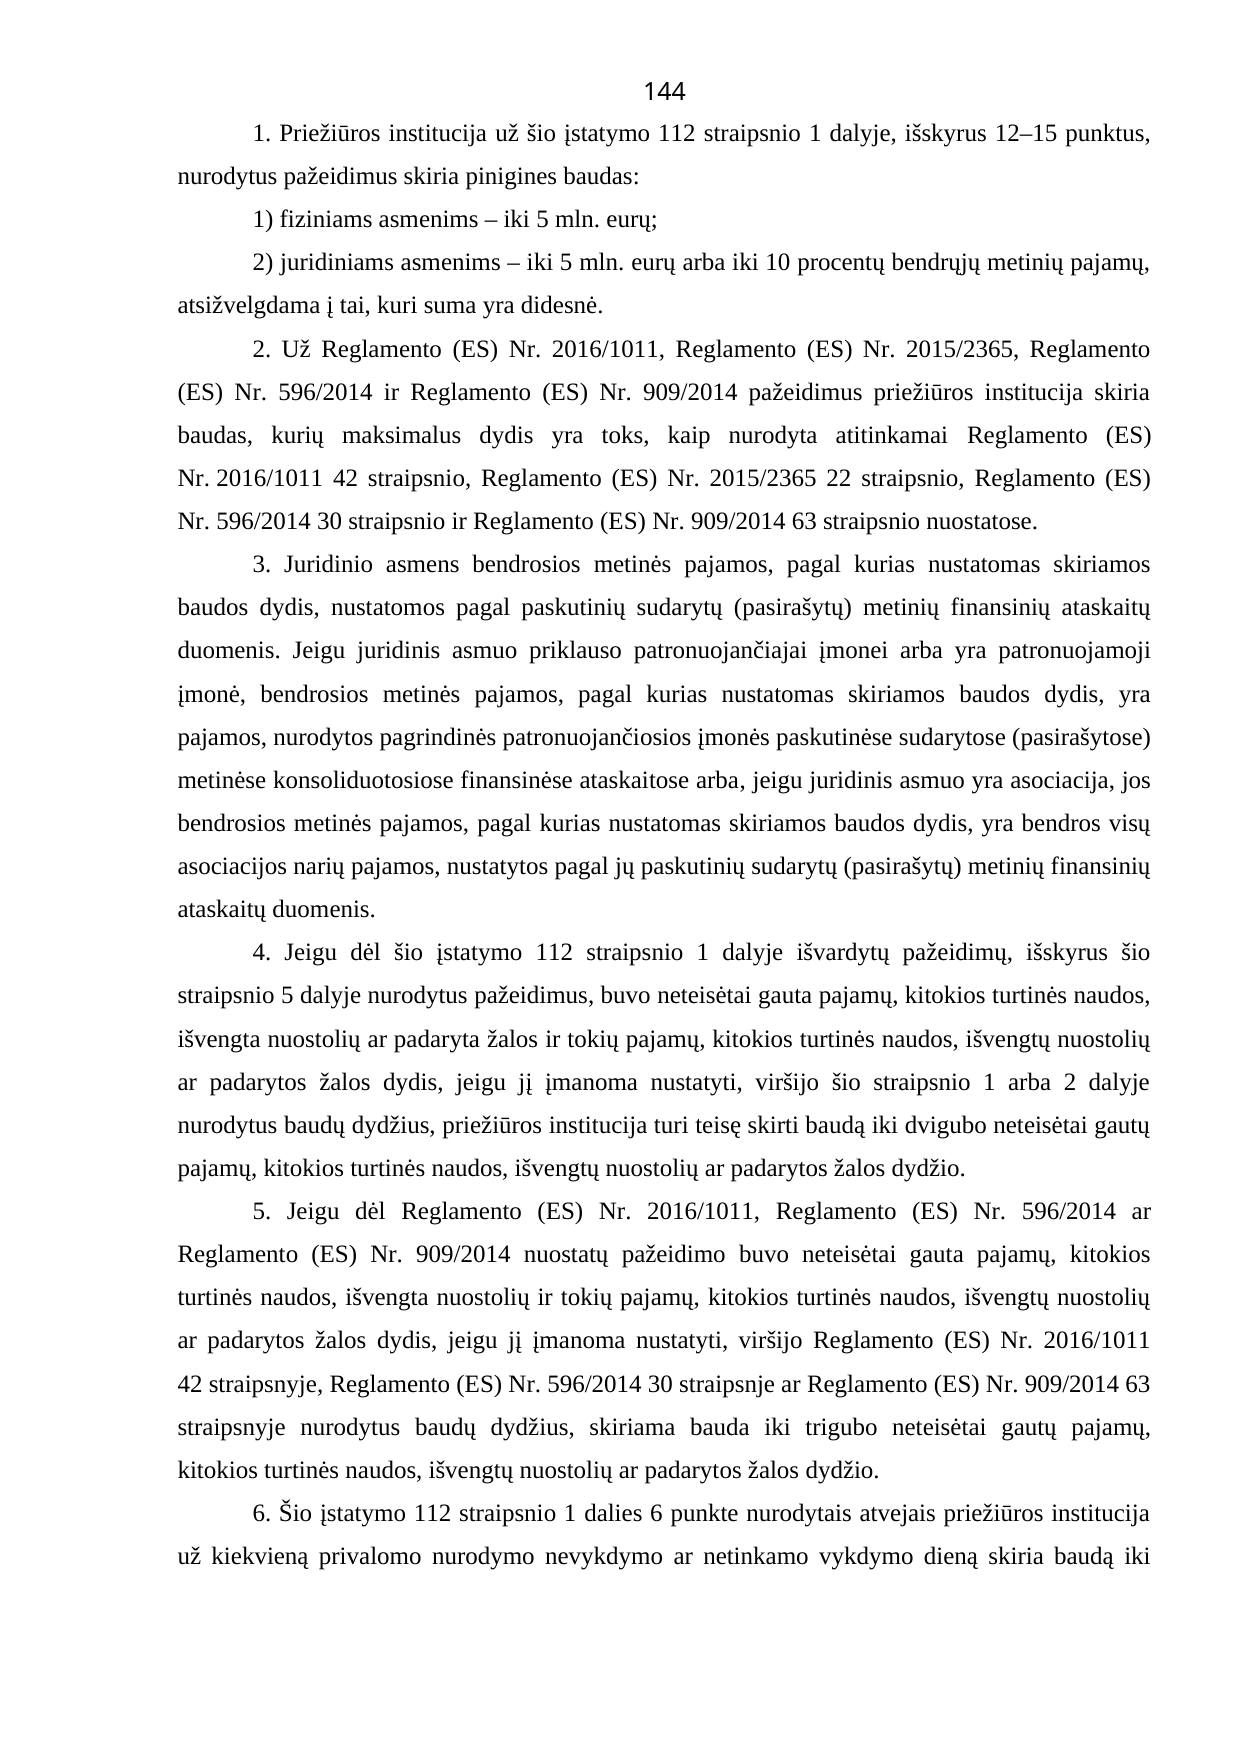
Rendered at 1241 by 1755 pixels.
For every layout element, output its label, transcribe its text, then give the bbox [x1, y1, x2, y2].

text 1) fiziniams asmenims – iki 5 mln. eurų; [177, 204, 1152, 233]
text 3. Juridinio asmens bendrosios metinės pajamos, pagal kurias nustatomas skiriamos baudos dydis, nustatomos pagal paskutinių sudarytų (pasirašytų) metinių finansinių ataskaitų duomenis. Jeigu juridinis asmuo priklauso patronuojančiajai įmonei arba yra patronuojamoji įmonė, bendrosios metinės pajamos, pagal kurias nustatomas skiriamos baudos dydis, yra pajamos, nurodytos pagrindinės patronuojančiosios įmonės paskutinėse sudarytose (pasirašytose) metinėse konsoliduotosiose finansinėse ataskaitose arba, jeigu juridinis asmuo yra asociacija, jos bendrosios metinės pajamos, pagal kurias nustatomas skiriamos baudos dydis, yra bendros visų asociacijos narių pajamos, nustatytos pagal jų paskutinių sudarytų (pasirašytų) metinių finansinių ataskaitų duomenis. [177, 549, 1152, 923]
text 6. Šio įstatymo 112 straipsnio 1 dalies 6 punkte nurodytais atvejais priežiūros institucija už kiekvieną privalomo nurodymo nevykdymo ar netinkamo vykdymo dieną skiria baudą iki [177, 1498, 1152, 1570]
text 2) juridiniams asmenims – iki 5 mln. eurų arba iki 10 procentų bendrųjų metinių pajamų, atsižvelgdama į tai, kuri suma yra didesnė. [177, 247, 1152, 319]
text 5. Jeigu dėl Reglamento (ES) Nr. 2016/1011, Reglamento (ES) Nr. 596/2014 ar Reglamento (ES) Nr. 909/2014 nuostatų pažeidimo buvo neteisėtai gauta pajamų, kitokios turtinės naudos, išvengta nuostolių ir tokių pajamų, kitokios turtinės naudos, išvengtų nuostolių ar padarytos žalos dydis, jeigu jį įmanoma nustatyti, viršijo Reglamento (ES) Nr. 2016/1011 42 straipsnyje, Reglamento (ES) Nr. 596/2014 30 straipsnje ar Reglamento (ES) Nr. 909/2014 63 straipsnyje nurodytus baudų dydžius, skiriama bauda iki trigubo neteisėtai gautų pajamų, kitokios turtinės naudos, išvengtų nuostolių ar padarytos žalos dydžio. [177, 1196, 1152, 1484]
text 4. Jeigu dėl šio įstatymo 112 straipsnio 1 dalyje išvardytų pažeidimų, išskyrus šio straipsnio 5 dalyje nurodytus pažeidimus, buvo neteisėtai gauta pajamų, kitokios turtinės naudos, išvengta nuostolių ar padaryta žalos ir tokių pajamų, kitokios turtinės naudos, išvengtų nuostolių ar padarytos žalos dydis, jeigu jį įmanoma nustatyti, viršijo šio straipsnio 1 arba 2 dalyje nurodytus baudų dydžius, priežiūros institucija turi teisę skirti baudą iki dvigubo neteisėtai gautų pajamų, kitokios turtinės naudos, išvengtų nuostolių ar padarytos žalos dydžio. [177, 937, 1152, 1182]
text 1. Priežiūros institucija už šio įstatymo 112 straipsnio 1 dalyje, išskyrus 12–15 punktus, nurodytus pažeidimus skiria pinigines baudas: [177, 118, 1152, 190]
text 2. Už Reglamento (ES) Nr. 2016/1011, Reglamento (ES) Nr. 2015/2365, Reglamento (ES) Nr. 596/2014 ir Reglamento (ES) Nr. 909/2014 pažeidimus priežiūros institucija skiria baudas, kurių maksimalus dydis yra toks, kaip nurodyta atitinkamai Reglamento (ES) Nr. 2016/1011 42 straipsnio, Reglamento (ES) Nr. 2015/2365 22 straipsnio, Reglamento (ES) Nr. 596/2014 30 straipsnio ir Reglamento (ES) Nr. 909/2014 63 straipsnio nuostatose. [177, 334, 1152, 535]
